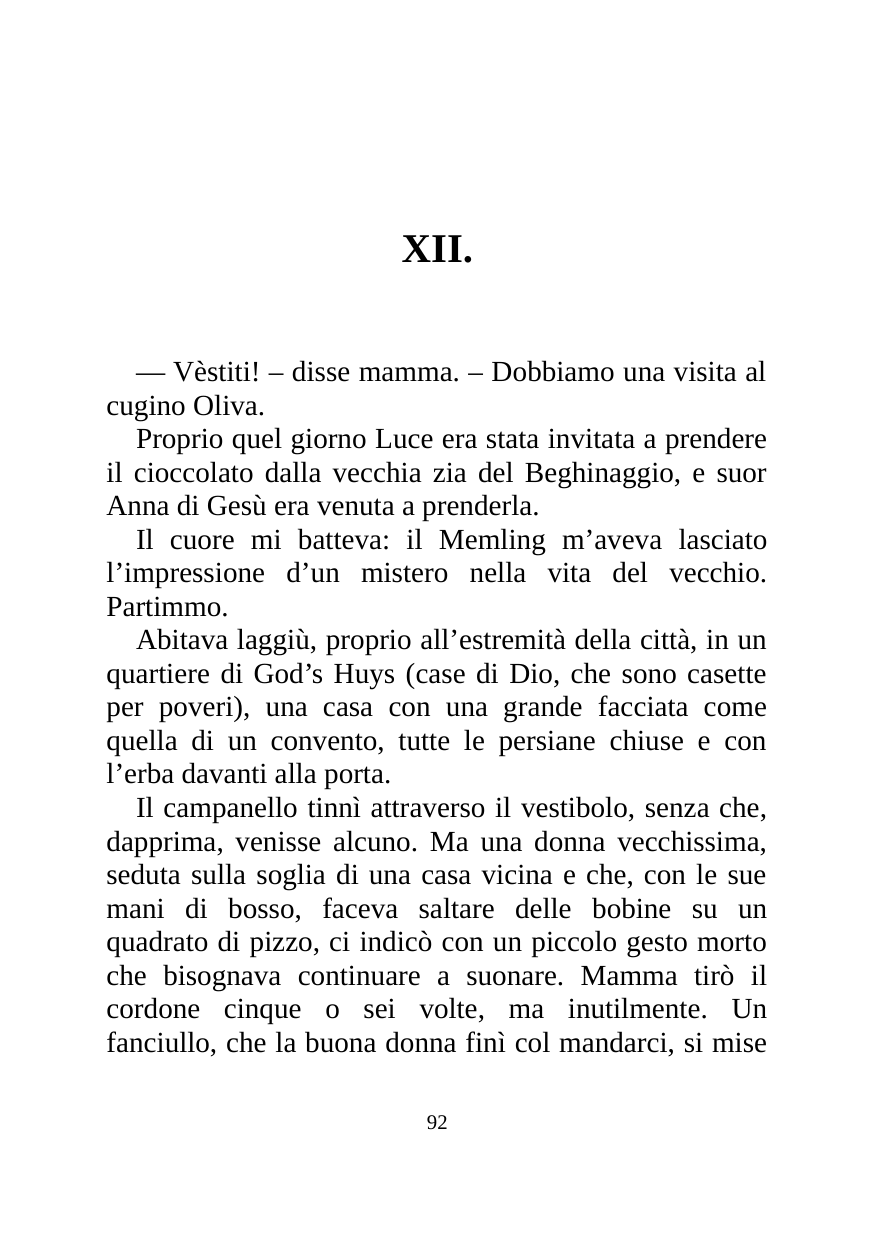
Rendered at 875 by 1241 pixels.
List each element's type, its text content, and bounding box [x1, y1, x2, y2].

text Il campanello tinnì attraverso il vestibolo, senza che, dapprima, venisse alcuno. Ma una donna vecchissima, seduta sulla soglia di una casa vicina e che, con le sue mani di bosso, faceva saltare delle bobine su un quadrato di pizzo, ci indicò con un piccolo gesto morto che bisognava continuare a suonare. Mamma tirò il cordone cinque o sei volte, ma inutilmente. Un fanciullo, che la buona donna finì col mandarci, si mise [106, 790, 768, 1058]
text — Vèstiti! – disse mamma. – Dobbiamo una visita al cugino Oliva. [106, 354, 768, 421]
text Il cuore mi batteva: il Memling m’aveva lasciato l’impressione d’un mistero nella vita del vecchio. Partimmo. [106, 522, 768, 622]
text Abitava laggiù, proprio all’estremità della città, in un quartiere di God’s Huys (case di Dio, che sono casette per poveri), una casa con una grande facciata come quella di un convento, tutte le persiane chiuse e con l’erba davanti alla porta. [106, 622, 768, 790]
subtitle XII. [106, 224, 768, 271]
text Proprio quel giorno Luce era stata invitata a prendere il cioccolato dalla vecchia zia del Beghinaggio, e suor Anna di Gesù era venuta a prenderla. [106, 421, 768, 522]
